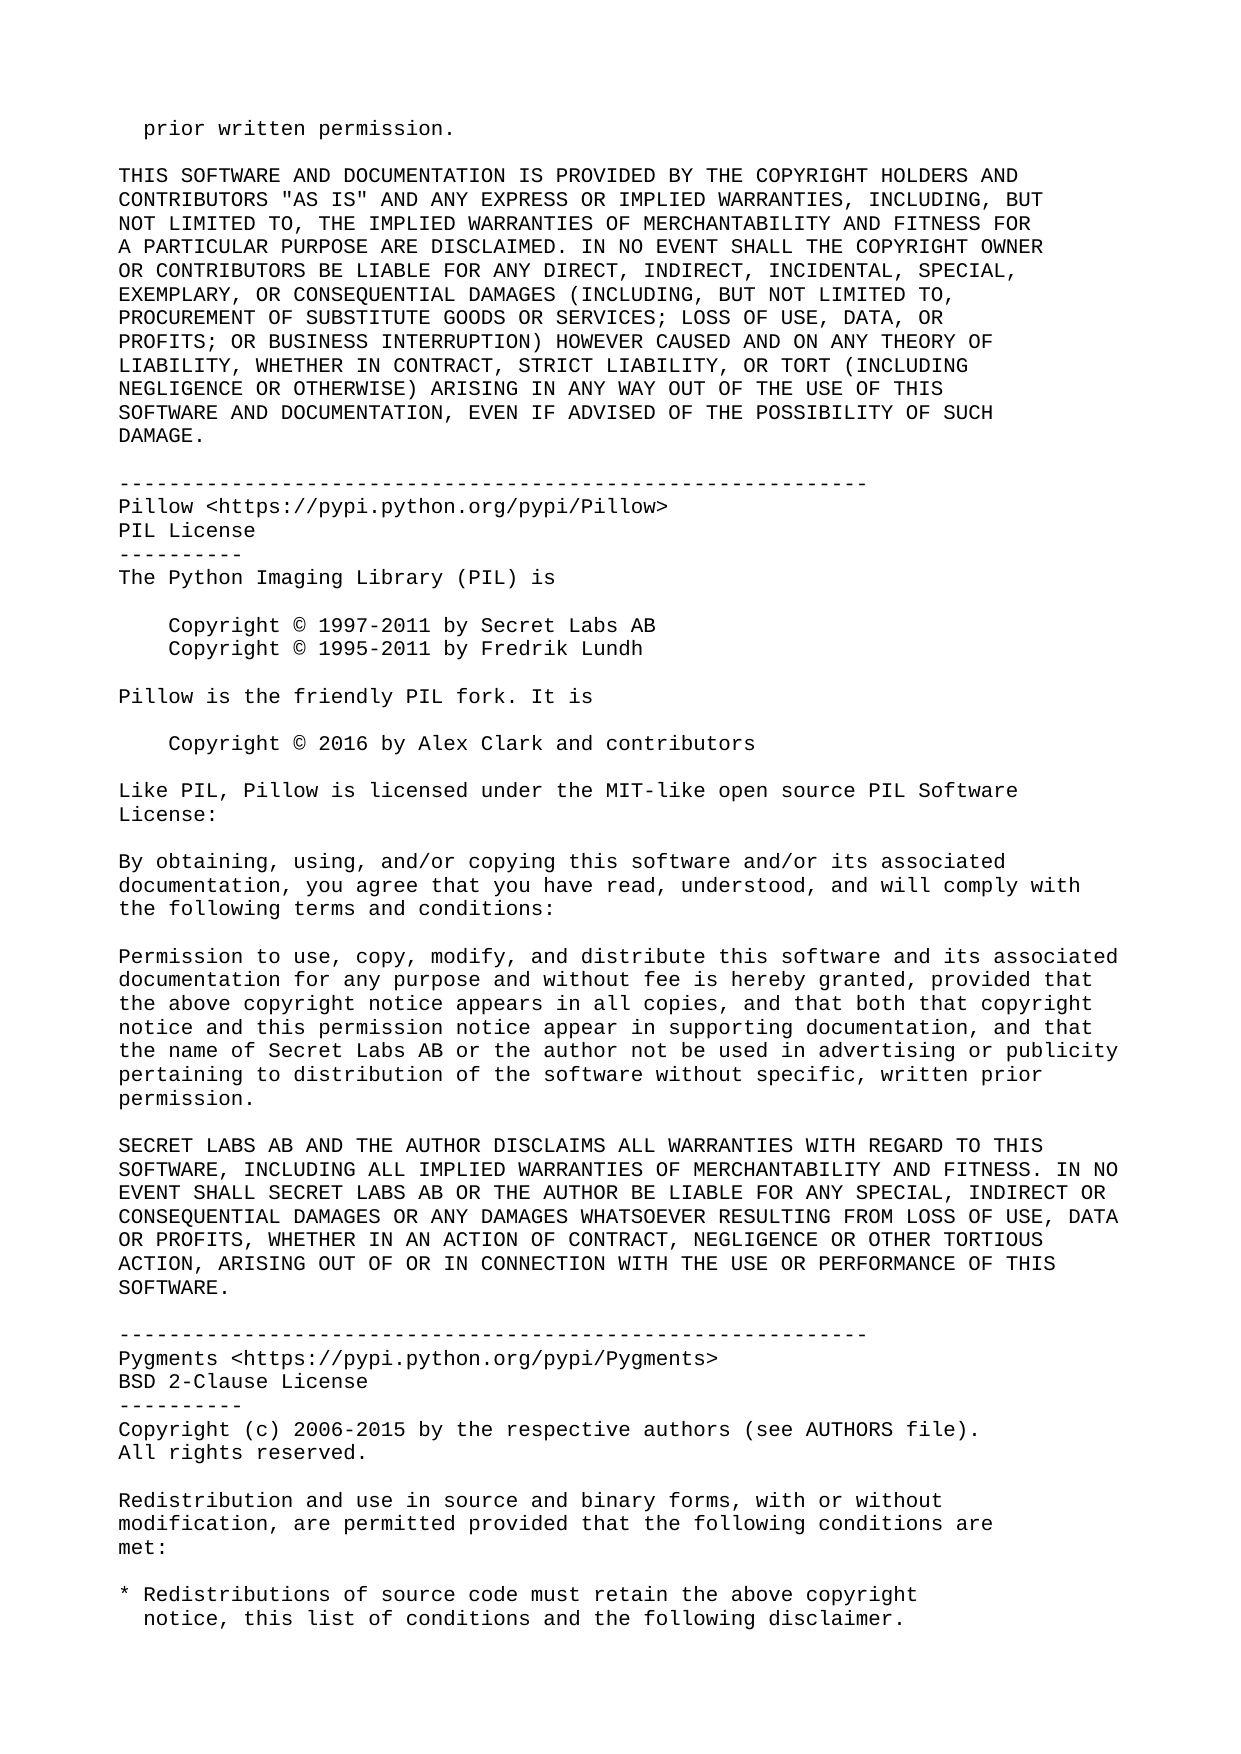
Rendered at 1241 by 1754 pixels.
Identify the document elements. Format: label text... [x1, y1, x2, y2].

text ------------------------------------------------------------ [118, 473, 1122, 496]
text By obtaining, using, and/or copying this software and/or its associated documentation, you agree that you have read, understood, and will comply with the following terms and conditions: [118, 851, 1122, 922]
text Pillow <https://pypi.python.org/pypi/Pillow> [118, 496, 1122, 520]
text A PARTICULAR PURPOSE ARE DISCLAIMED. IN NO EVENT SHALL THE COPYRIGHT OWNER [118, 236, 1122, 260]
text THIS SOFTWARE AND DOCUMENTATION IS PROVIDED BY THE COPYRIGHT HOLDERS AND [118, 165, 1122, 189]
text NEGLIGENCE OR OTHERWISE) ARISING IN ANY WAY OUT OF THE USE OF THIS [118, 378, 1122, 402]
text BSD 2-Clause License [118, 1371, 1122, 1395]
text ------------------------------------------------------------ [118, 1324, 1122, 1348]
text All rights reserved. [118, 1442, 1122, 1466]
text prior written permission. [118, 118, 1122, 142]
text * Redistributions of source code must retain the above copyright [118, 1584, 1122, 1608]
text Redistribution and use in source and binary forms, with or without [118, 1489, 1122, 1513]
text The Python Imaging Library (PIL) is [118, 567, 1122, 591]
text met: [118, 1537, 1122, 1561]
text PIL License [118, 520, 1122, 544]
text Pygments <https://pypi.python.org/pypi/Pygments> [118, 1348, 1122, 1371]
text PROCUREMENT OF SUBSTITUTE GOODS OR SERVICES; LOSS OF USE, DATA, OR [118, 307, 1122, 331]
text LIABILITY, WHETHER IN CONTRACT, STRICT LIABILITY, OR TORT (INCLUDING [118, 354, 1122, 378]
text Like PIL, Pillow is licensed under the MIT-like open source PIL Software License: [118, 780, 1122, 827]
text Copyright © 2016 by Alex Clark and contributors [118, 733, 1122, 757]
text SECRET LABS AB AND THE AUTHOR DISCLAIMS ALL WARRANTIES WITH REGARD TO THIS SOFTWARE, INCLUDING ALL IMPLIED WARRANTIES OF MERCHANTABILITY AND FITNESS. IN NO EVENT SHALL SECRET LABS AB OR THE AUTHOR BE LIABLE FOR ANY SPECIAL, INDIRECT OR CONSEQUENTIAL DAMAGES OR ANY DAMAGES WHATSOEVER RESULTING FROM LOSS OF USE, DATA OR PROFITS, WHETHER IN AN ACTION OF CONTRACT, NEGLIGENCE OR OTHER TORTIOUS ACTION, ARISING OUT OF OR IN CONNECTION WITH THE USE OR PERFORMANCE OF THIS SOFTWARE. [118, 1135, 1122, 1300]
text OR CONTRIBUTORS BE LIABLE FOR ANY DIRECT, INDIRECT, INCIDENTAL, SPECIAL, [118, 260, 1122, 284]
text Copyright © 1995-2011 by Fredrik Lundh [118, 638, 1122, 662]
text ---------- [118, 1395, 1122, 1419]
text DAMAGE. [118, 426, 1122, 449]
text Copyright © 1997-2011 by Secret Labs AB [118, 615, 1122, 638]
text NOT LIMITED TO, THE IMPLIED WARRANTIES OF MERCHANTABILITY AND FITNESS FOR [118, 213, 1122, 236]
text modification, are permitted provided that the following conditions are [118, 1513, 1122, 1537]
text notice, this list of conditions and the following disclaimer. [118, 1608, 1122, 1631]
text Copyright (c) 2006-2015 by the respective authors (see AUTHORS file). [118, 1419, 1122, 1442]
text Permission to use, copy, modify, and distribute this software and its associated documentation for any purpose and without fee is hereby granted, provided that the above copyright notice appears in all copies, and that both that copyright notice and this permission notice appear in supporting documentation, and that the name of Secret Labs AB or the author not be used in advertising or publicity pertaining to distribution of the software without specific, written prior permission. [118, 946, 1122, 1111]
text PROFITS; OR BUSINESS INTERRUPTION) HOWEVER CAUSED AND ON ANY THEORY OF [118, 331, 1122, 354]
text ---------- [118, 544, 1122, 567]
text CONTRIBUTORS "AS IS" AND ANY EXPRESS OR IMPLIED WARRANTIES, INCLUDING, BUT [118, 189, 1122, 213]
text EXEMPLARY, OR CONSEQUENTIAL DAMAGES (INCLUDING, BUT NOT LIMITED TO, [118, 284, 1122, 307]
text Pillow is the friendly PIL fork. It is [118, 686, 1122, 709]
text SOFTWARE AND DOCUMENTATION, EVEN IF ADVISED OF THE POSSIBILITY OF SUCH [118, 402, 1122, 426]
